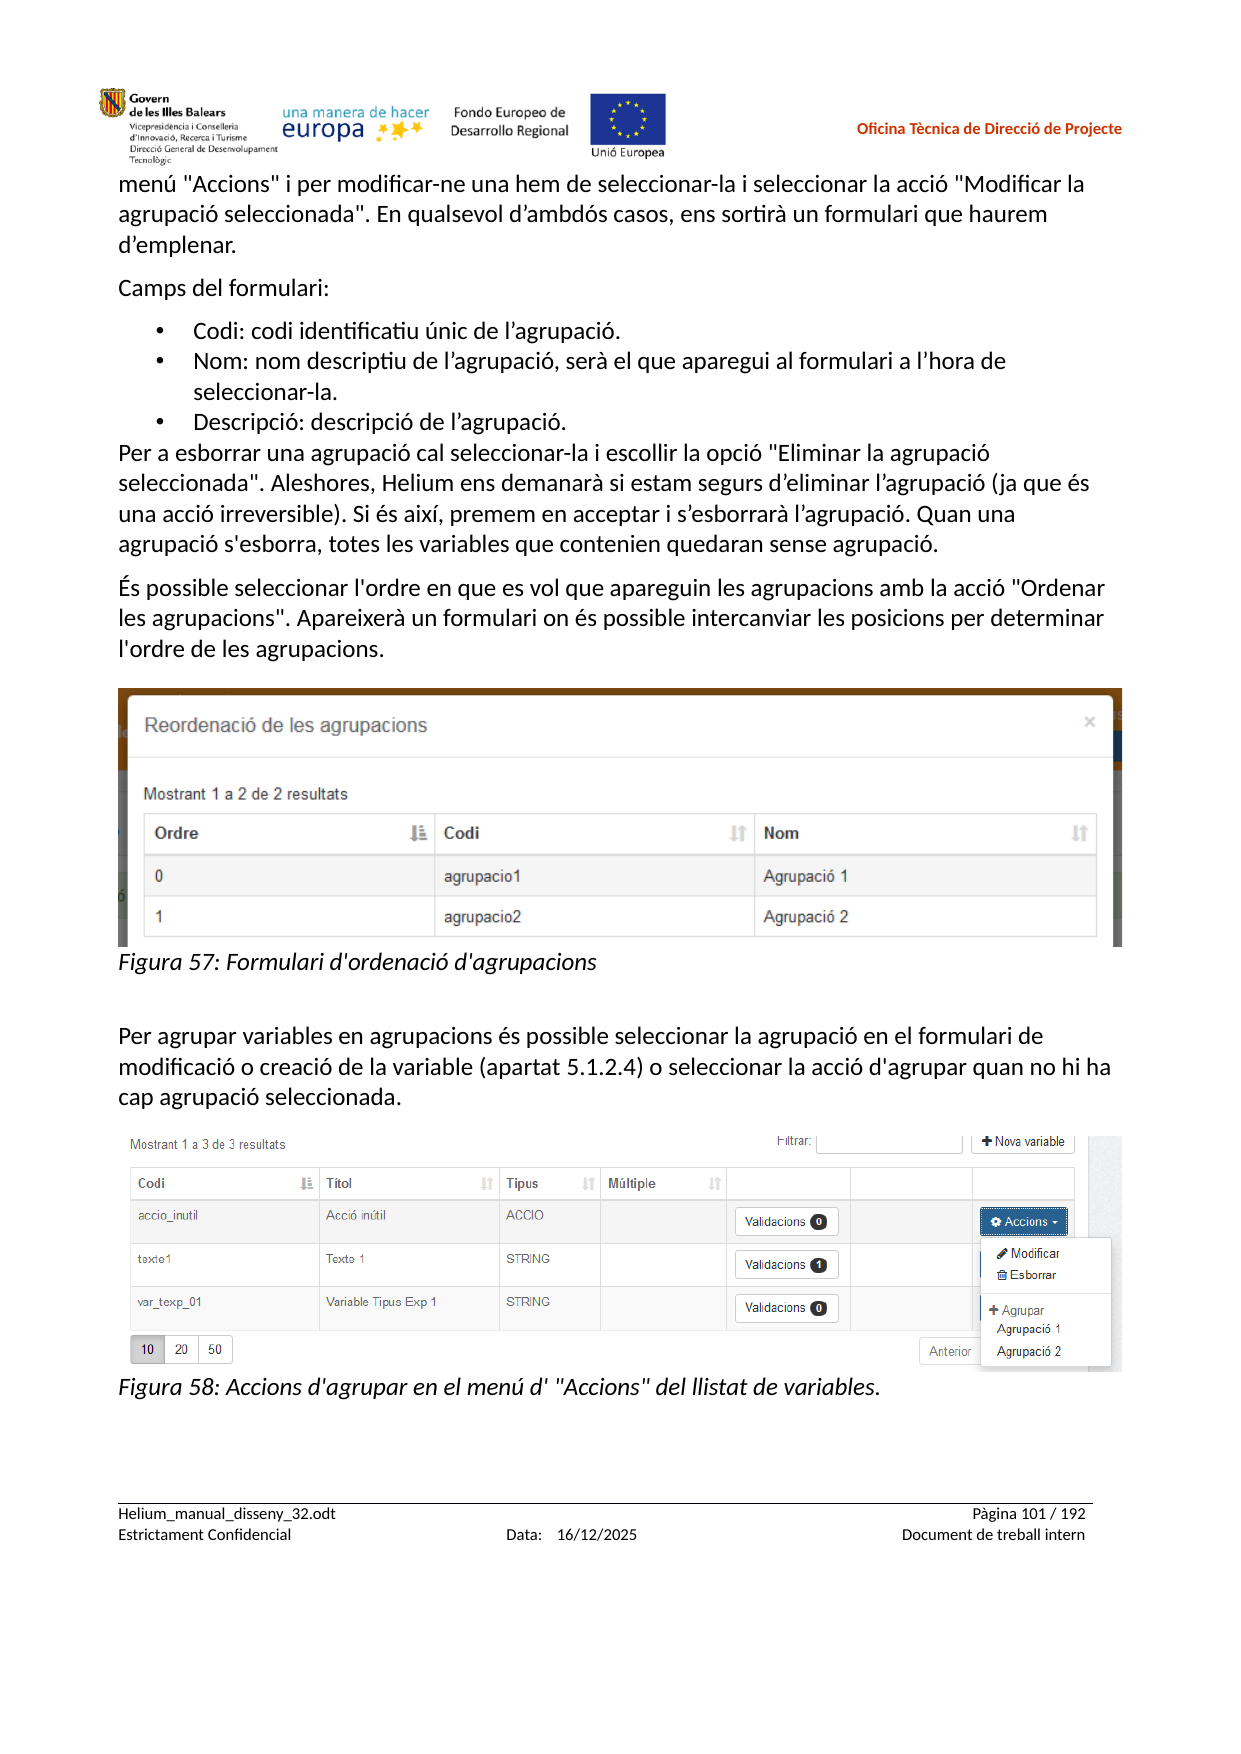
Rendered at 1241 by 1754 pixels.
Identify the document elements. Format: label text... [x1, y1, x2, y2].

picture [99, 87, 668, 166]
text Figura 58: Accions d'agrupar en el menú d' "Accions" del llistat de variables. [118, 1372, 1122, 1402]
picture [118, 688, 1123, 947]
picture [118, 1136, 1123, 1372]
text Camps del formulari: [118, 272, 1122, 302]
text Per a esborrar una agrupació cal seleccionar-la i escollir la opció "Eliminar la agrupació seleccionada". Aleshores, Helium ens demanarà si estam segurs d’eliminar l’agrupació (ja que és una acció irreversible). Si és així, premem en acceptar i s’esborrarà l’agrupació. Quan una agrupació s'esborra, totes les variables que contenien quedaran sense agrupació. [118, 437, 1122, 559]
text És possible seleccionar l'ordre en que es vol que apareguin les agrupacions amb la acció "Ordenar les agrupacions". Apareixerà un formulari on és possible intercanviar les posicions per determinar l'ordre de les agrupacions. [118, 572, 1122, 663]
list Codi: codi identificatiu únic de l’agrupació. [156, 315, 1122, 346]
text Per agrupar variables en agrupacions és possible seleccionar la agrupació en el formulari de modificació o creació de la variable (apartat 5.1.2.4) o seleccionar la acció d'agrupar quan no hi ha cap agrupació seleccionada. [118, 1020, 1122, 1112]
list Nom: nom descriptiu de l’agrupació, serà el que aparegui al formulari a l’hora de seleccionar-la. [156, 346, 1122, 407]
list Descripció: descripció de l’agrupació. [156, 407, 1122, 437]
text menú "Accions" i per modificar-ne una hem de seleccionar-la i seleccionar la acció "Modificar la agrupació seleccionada". En qualsevol d’ambdós casos, ens sortirà un formulari que haurem d’emplenar. [118, 168, 1122, 259]
text Figura 57: Formulari d'ordenació d'agrupacions [118, 947, 1122, 977]
